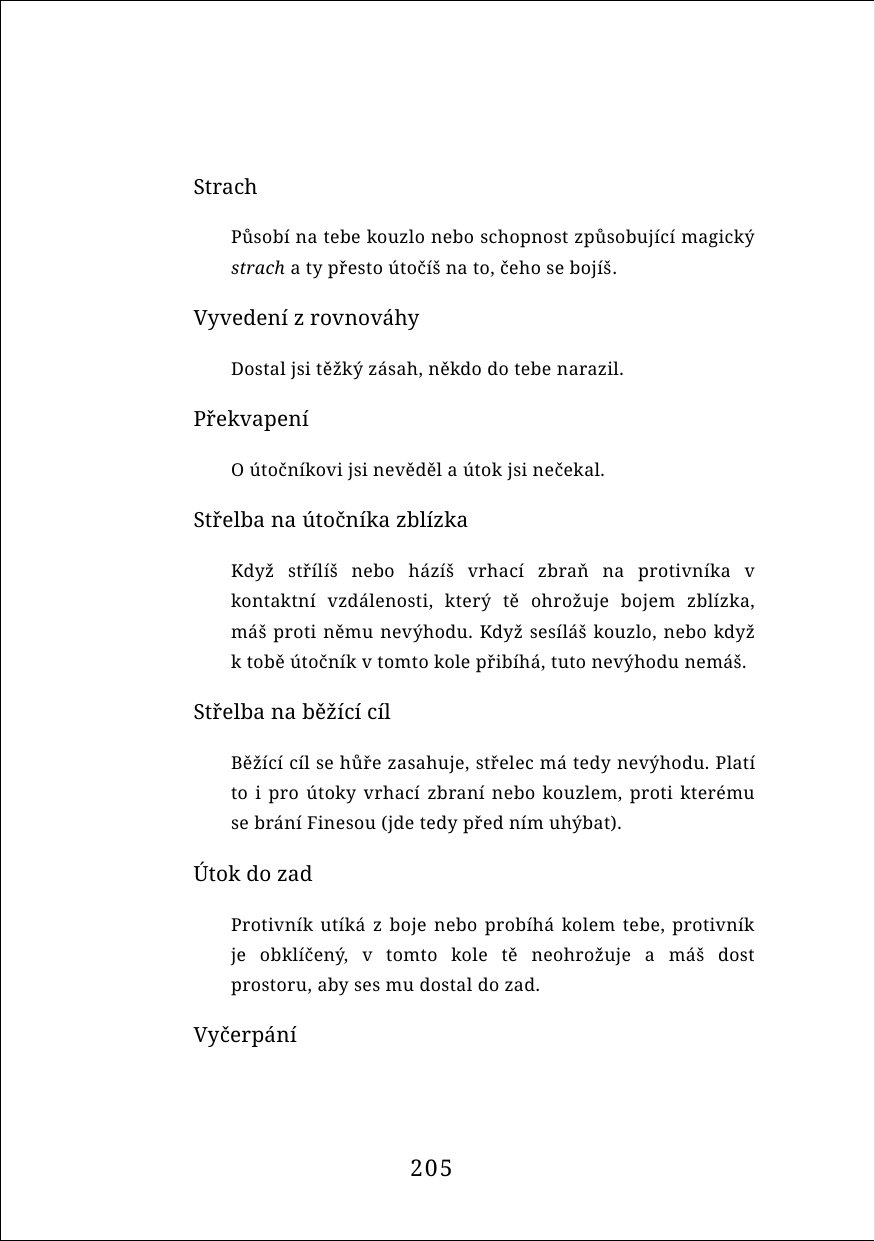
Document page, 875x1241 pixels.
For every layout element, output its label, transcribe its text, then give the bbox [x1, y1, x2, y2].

list Střelba na útočníka zblízka [156, 505, 756, 534]
list O útočníkovi jsi nevěděl a útok jsi nečekal. [193, 457, 756, 482]
list Působí na tebe kouzlo nebo schopnost způsobující magický strach a ty přesto útočíš na to, čeho se bojíš. [193, 225, 756, 279]
list Překvapení [156, 404, 756, 433]
list Dostal jsi těžký zásah, někdo do tebe narazil. [193, 356, 756, 381]
list Strach [156, 172, 756, 200]
list Útok do zad [156, 859, 756, 887]
list Střelba na běžící cíl [156, 697, 756, 726]
list Protivník utíká z boje nebo probíhá kolem tebe, protivník je obklíčený, v tomto kole tě neohrožuje a máš dost prostoru, aby ses mu dostal do zad. [193, 912, 756, 997]
list Vyčerpání [156, 1020, 756, 1049]
list Když střílíš nebo házíš vrhací zbraň na protivníka v kontaktní vzdálenosti, který tě ohrožuje bojem zblízka, máš proti němu nevýhodu. Když sesíláš kouzlo, nebo když k tobě útočník v tomto kole přibíhá, tuto nevýhodu nemáš. [193, 559, 756, 673]
list Běžící cíl se hůře zasahuje, střelec má tedy nevýhodu. Platí to i pro útoky vrhací zbraní nebo kouzlem, proti kterému se brání Finesou (jde tedy před ním uhýbat). [193, 750, 756, 835]
list Vyvedení z rovnováhy [156, 303, 756, 332]
